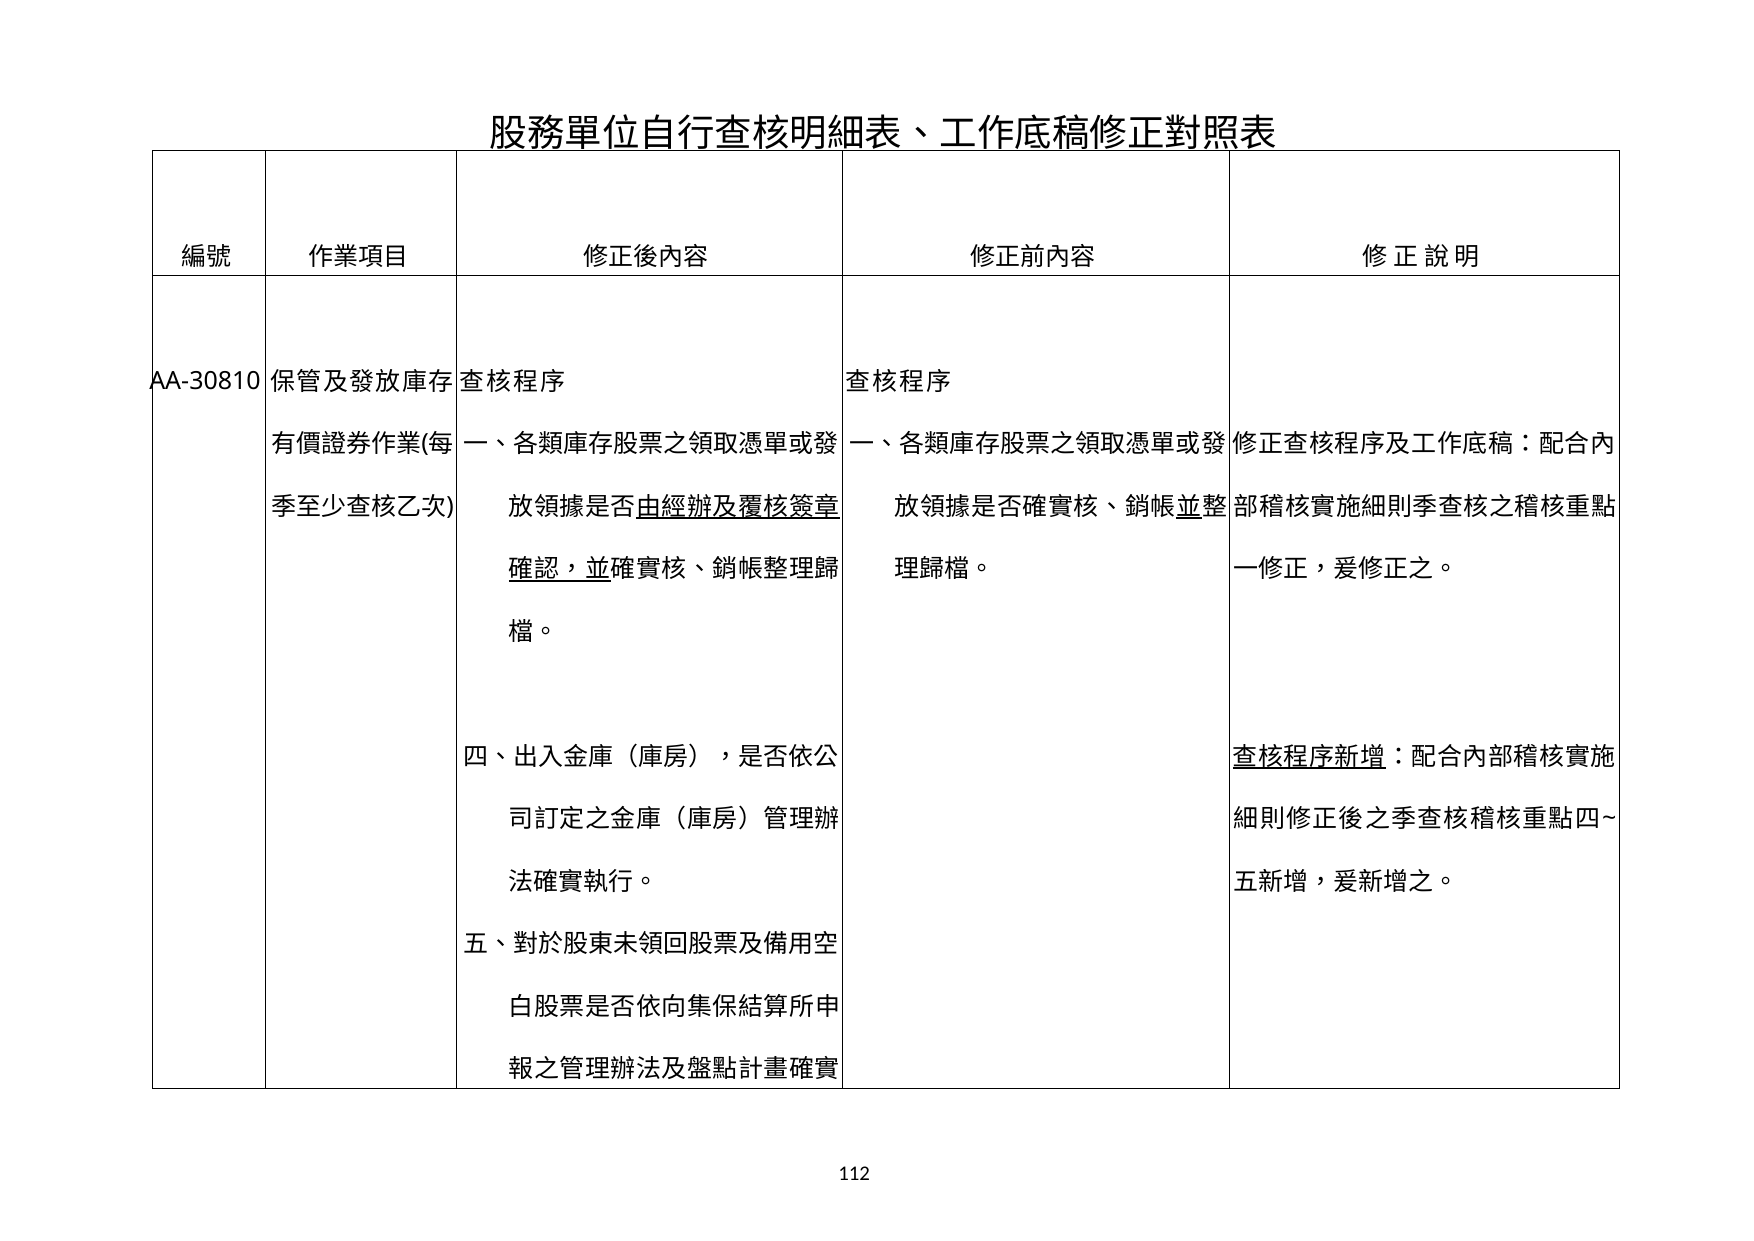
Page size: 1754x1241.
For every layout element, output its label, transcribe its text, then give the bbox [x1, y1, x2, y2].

table_cell AA-30810 [153, 276, 265, 1088]
table_header 股務單位自行查核明細表、工作底稿修正對照表 [153, 88, 1619, 150]
table_cell 編號 [153, 151, 265, 275]
table_cell 修正後內容 [457, 151, 842, 275]
table_cell 查核程序 一、各類庫存股票之領取憑單或發放領據是否由經辦及覆核簽章確認，並確實核、銷帳整理歸檔。 四、出入金庫（庫房），是否依公司訂定之金庫（庫房）管理辦法確實執行。 五、對於股東未領回股票及備用空白股票是否依向集保結算所申報之管理辦法及盤點計畫確實 [457, 276, 842, 1088]
table_cell 修正查核程序及工作底稿：配合內部稽核實施細則季查核之稽核重點一修正，爰修正之。 查核程序新增：配合內部稽核實施細則修正後之季查核稽核重點四~五新增，爰新增之。 [1230, 276, 1619, 1088]
table_cell 修正前內容 [843, 151, 1229, 275]
table_cell 修 正 說 明 [1230, 151, 1619, 275]
table_cell 查核程序 一、各類庫存股票之領取憑單或發放領據是否確實核、銷帳並整理歸檔。 [843, 276, 1229, 1088]
table_cell 作業項目 [266, 151, 456, 275]
table_cell 保管及發放庫存有價證券作業(每季至少查核乙次) [266, 276, 456, 1088]
